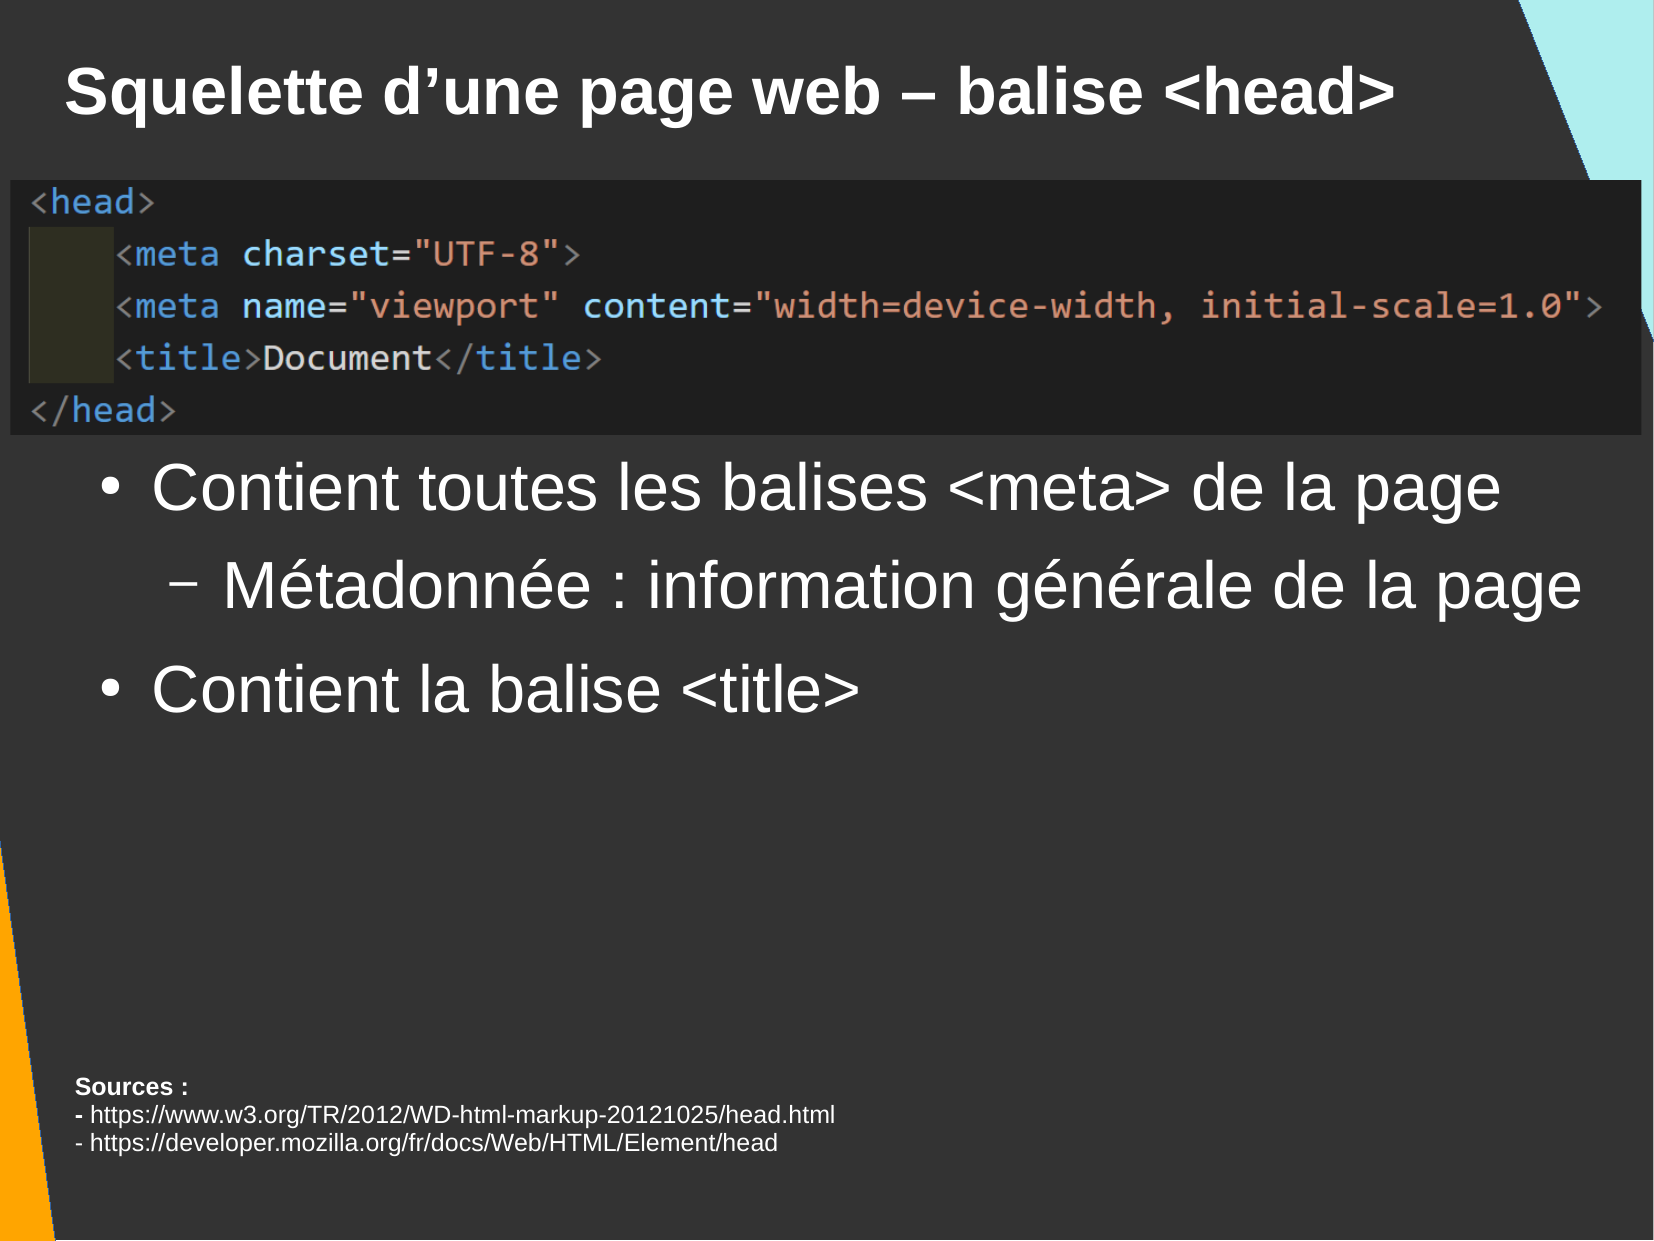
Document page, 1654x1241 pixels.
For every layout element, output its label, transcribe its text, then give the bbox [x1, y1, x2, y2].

list Contient toutes les balises <meta> de la page Métadonnée : information générale de la page Contient la balise <title> [80, 450, 1635, 766]
text_box [0, 840, 56, 1241]
text_box [1518, 0, 1654, 342]
title Squelette d’une page web – balise <head> [64, 54, 1553, 167]
picture [10, 180, 1642, 435]
text_box Sources : - https://www.w3.org/TR/2012/WD-html-markup-20121025/head.html - https://developer.mozilla.org/fr/docs/Web/HTML/Element/head [59, 1065, 1546, 1241]
